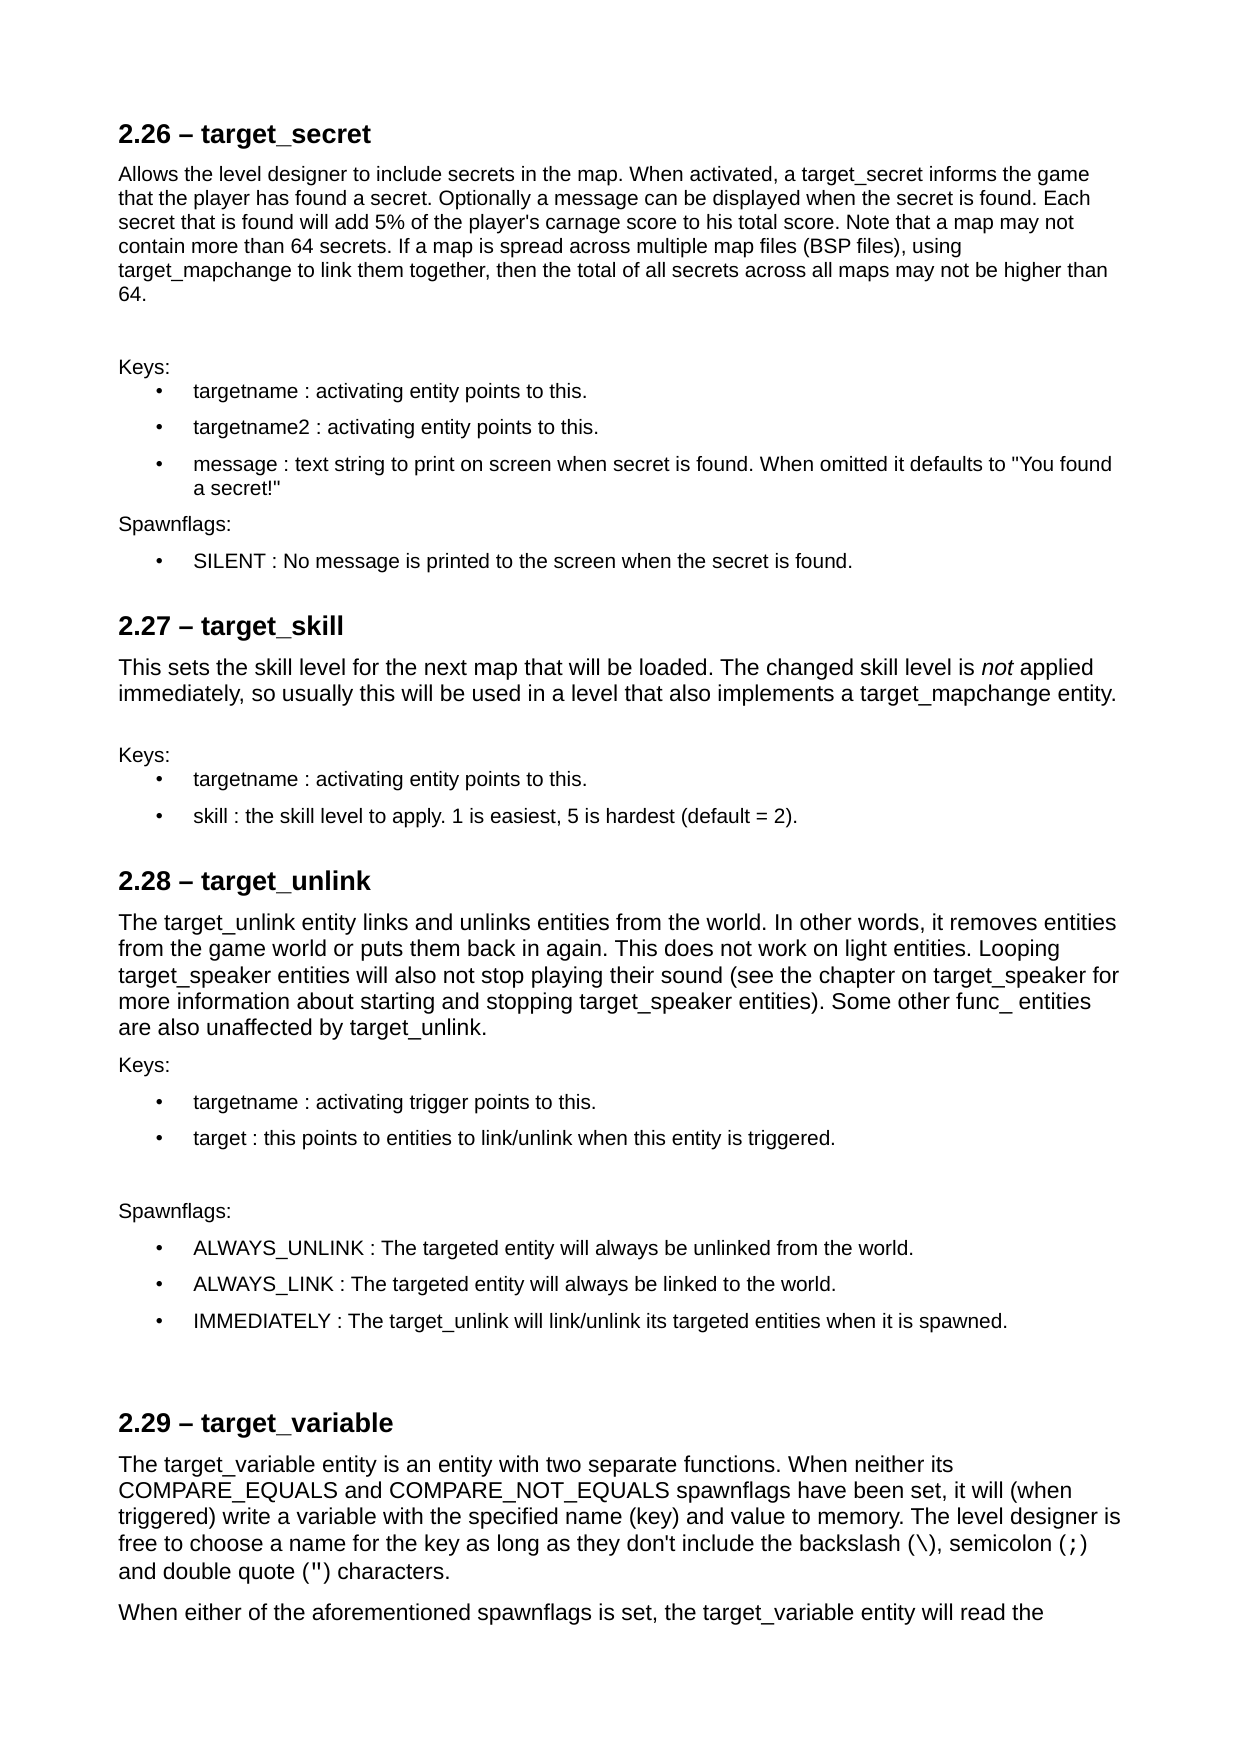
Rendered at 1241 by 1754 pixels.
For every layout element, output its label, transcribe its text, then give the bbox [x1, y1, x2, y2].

subtitle 2.26 – target_secret [118, 118, 1122, 149]
text The target_unlink entity links and unlinks entities from the world. In other words, it removes entities from the game world or puts them back in again. This does not work on light entities. Looping target_speaker entities will also not stop playing their sound (see the chapter on target_speaker for more information about starting and stopping target_speaker entities). Some other func_ entities are also unaffected by target_unlink. [118, 909, 1122, 1041]
text The target_variable entity is an entity with two separate functions. When neither its COMPARE_EQUALS and COMPARE_NOT_EQUALS spawnflags have been set, it will (when triggered) write a variable with the specified name (key) and value to memory. The level designer is free to choose a name for the key as long as they don't include the backslash (\), semicolon (;) and double quote (") characters. [118, 1451, 1122, 1586]
text Keys: [118, 743, 1122, 767]
list ALWAYS_LINK : The targeted entity will always be linked to the world. [156, 1272, 1122, 1296]
subtitle 2.27 – target_skill [118, 610, 1122, 641]
text Keys: [118, 354, 1122, 378]
text This sets the skill level for the next map that will be loaded. The changed skill level is not applied immediately, so usually this will be used in a level that also implements a target_mapchange entity. [118, 654, 1122, 707]
subtitle 2.29 – target_variable [118, 1407, 1122, 1438]
text Allows the level designer to include secrets in the map. When activated, a target_secret informs the game that the player has found a secret. Optionally a message can be displayed when the secret is found. Each secret that is found will add 5% of the player's carnage score to his total score. Note that a map may not contain more than 64 secrets. If a map is spread across multiple map files (BSP files), using target_mapchange to link them together, then the total of all secrets across all maps may not be higher than 64. [118, 162, 1122, 306]
list targetname : activating entity points to this. [156, 767, 1122, 791]
list targetname2 : activating entity points to this. [156, 415, 1122, 439]
text Keys: [118, 1053, 1122, 1077]
subtitle 2.28 – target_unlink [118, 865, 1122, 896]
list targetname : activating trigger points to this. [156, 1090, 1122, 1114]
text When either of the aforementioned spawnflags is set, the target_variable entity will read the [118, 1599, 1122, 1625]
text Spawnflags: [118, 1199, 1122, 1223]
list message : text string to print on screen when secret is found. When omitted it defaults to "You found a secret!" [156, 452, 1122, 500]
list target : this points to entities to link/unlink when this entity is triggered. [156, 1126, 1122, 1150]
list IMMEDIATELY : The target_unlink will link/unlink its targeted entities when it is spawned. [156, 1309, 1122, 1333]
list SILENT : No message is printed to the screen when the secret is found. [156, 549, 1122, 573]
list skill : the skill level to apply. 1 is easiest, 5 is hardest (default = 2). [156, 804, 1122, 828]
list targetname : activating entity points to this. [156, 378, 1122, 403]
text Spawnflags: [118, 512, 1122, 536]
list ALWAYS_UNLINK : The targeted entity will always be unlinked from the world. [156, 1236, 1122, 1260]
